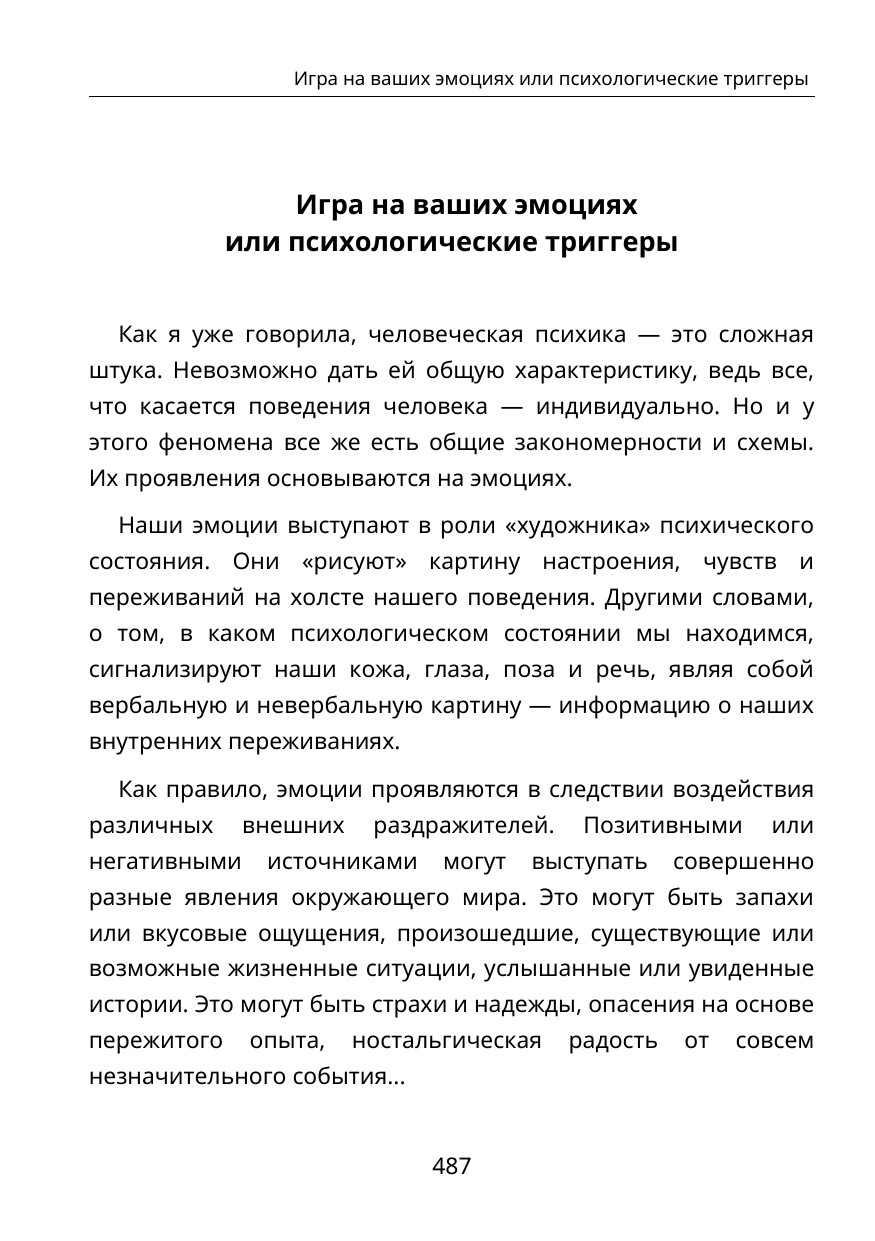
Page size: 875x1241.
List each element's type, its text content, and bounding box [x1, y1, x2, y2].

subtitle Игра на ваших эмоциях или психологические триггеры [88, 185, 815, 259]
text Наши эмоции выступают в роли «художника» психического состояния. Они «рисуют» картину настроения, чувств и переживаний на холсте нашего поведения. Другими словами, о том, в каком психологическом состоянии мы находимся, сигнализируют наши кожа, глаза, поза и речь, являя собой вербальную и невербальную картину — информацию о наших внутренних переживаниях. [88, 509, 815, 756]
text Как правило, эмоции проявляются в следствии воздействия различных внешних раздражителей. Позитивными или негативными источниками могут выступать совершенно разные явления окружающего мира. Это могут быть запахи или вкусовые ощущения, произошедшие, существующие или возможные жизненные ситуации, услышанные или увиденные истории. Это могут быть страхи и надежды, опасения на основе пережитого опыта, ностальгическая радость от совсем незначительного события... [88, 773, 815, 1091]
text Как я уже говорила, человеческая психика — это сложная штука. Невозможно дать ей общую характеристику, ведь все, что касается поведения человека — индивидуально. Но и у этого феномена все же есть общие закономерности и схемы. Их проявления основываются на эмоциях. [88, 318, 815, 493]
